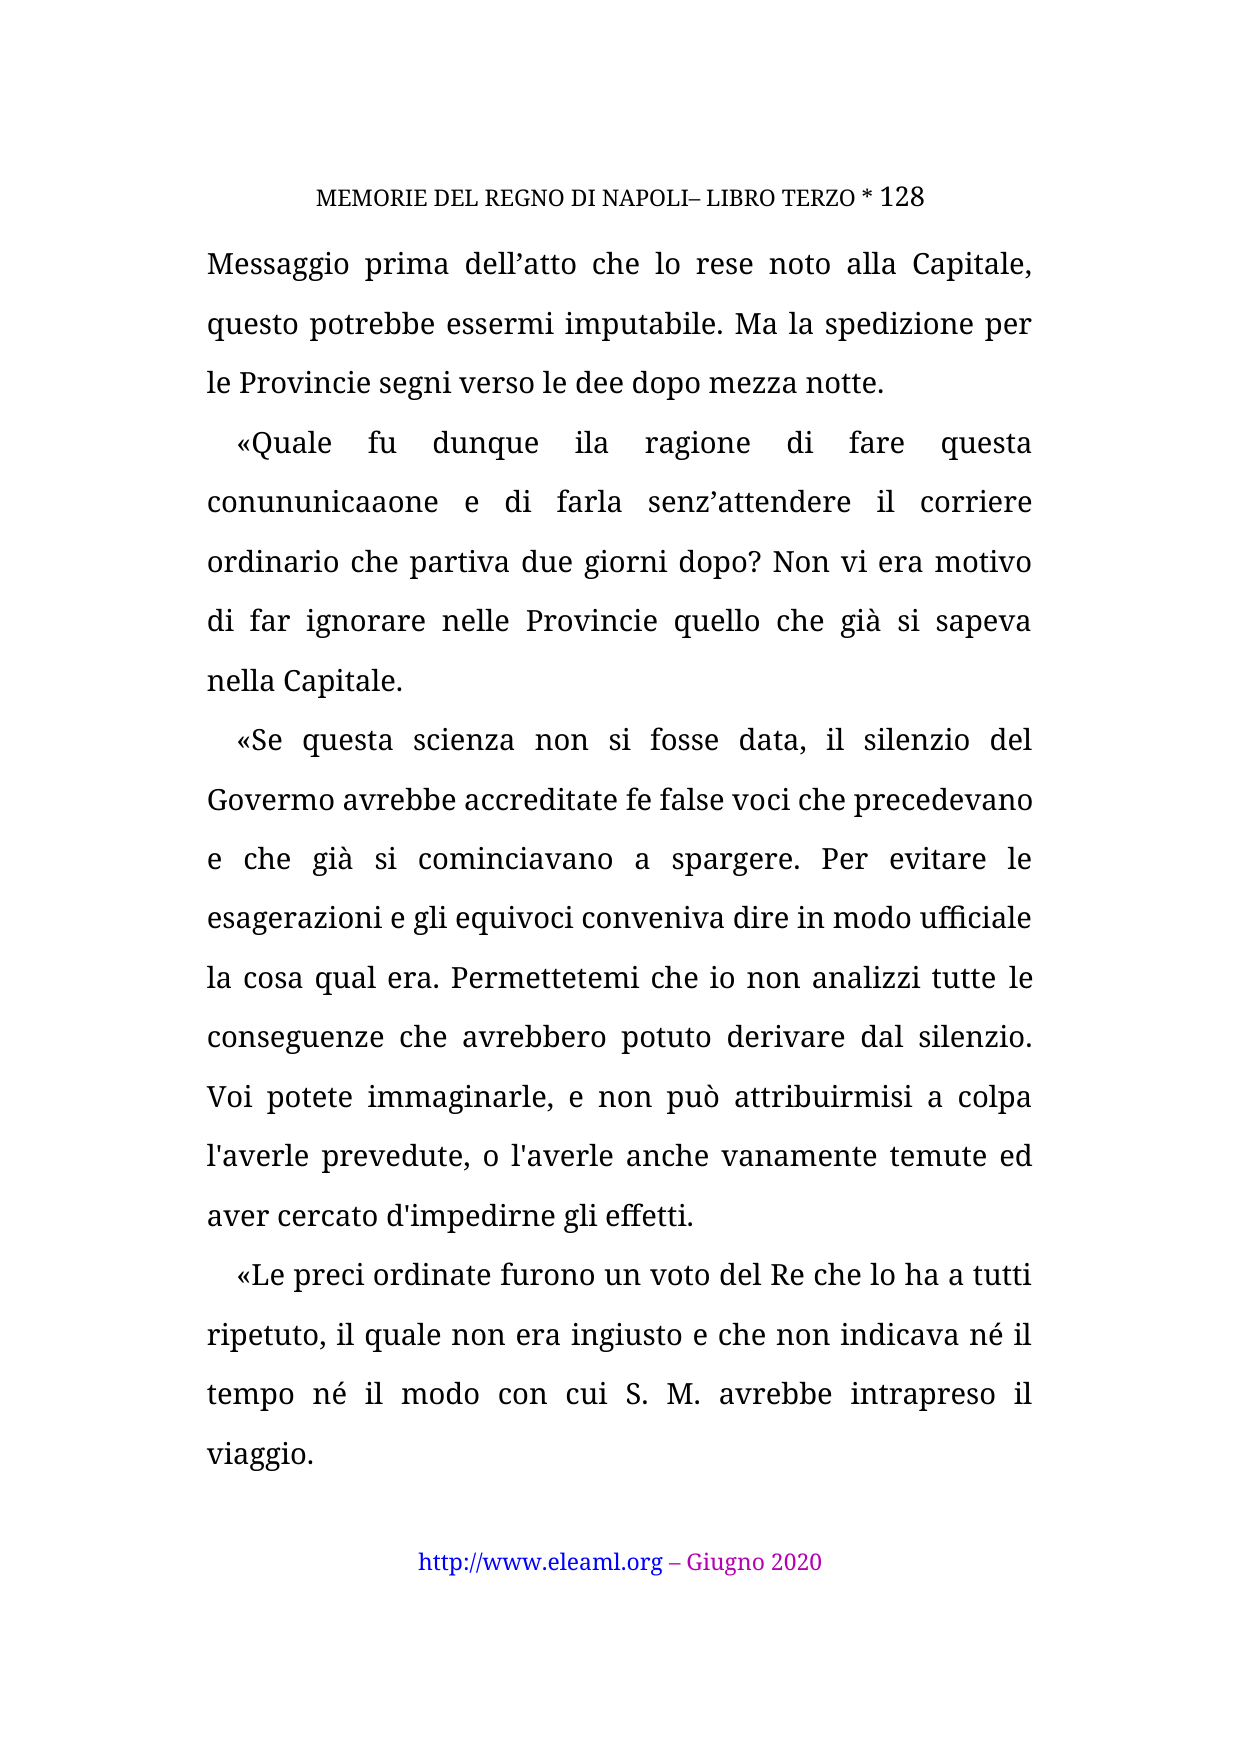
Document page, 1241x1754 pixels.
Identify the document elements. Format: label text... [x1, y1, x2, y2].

text «Se questa scienza non si fosse data, il silenzio del Govermo avrebbe accreditate fe false voci che precedevano e che già si cominciavano a spargere. Per evitare le esagerazioni e gli equivoci conveniva dire in modo ufficiale la cosa qual era. Permettetemi che io non analizzi tutte le conseguenze che avrebbero potuto derivare dal silenzio. Voi potete immaginarle, e non può attribuirmisi a colpa l'averle prevedute, o l'averle anche vanamente temute ed aver cercato d'impedirne gli effetti. [207, 719, 1033, 1235]
text «Quale fu dunque ila ragione di fare questa conununicaaone e di farla senz’attendere il corriere ordinario che partiva due giorni dopo? Non vi era motivo di far ignorare nelle Provincie quello che già si sapeva nella Capitale. [207, 422, 1033, 699]
text Messaggio prima dell’atto che lo rese noto alla Capitale, questo potrebbe essermi imputabile. Ma la spedizione per le Provincie segni verso le dee dopo mezza notte. [207, 243, 1033, 402]
text «Le preci ordinate furono un voto del Re che lo ha a tutti ripetuto, il quale non era ingiusto e che non indicava né il tempo né il modo con cui S. M. avrebbe intrapreso il viaggio. [207, 1255, 1033, 1473]
